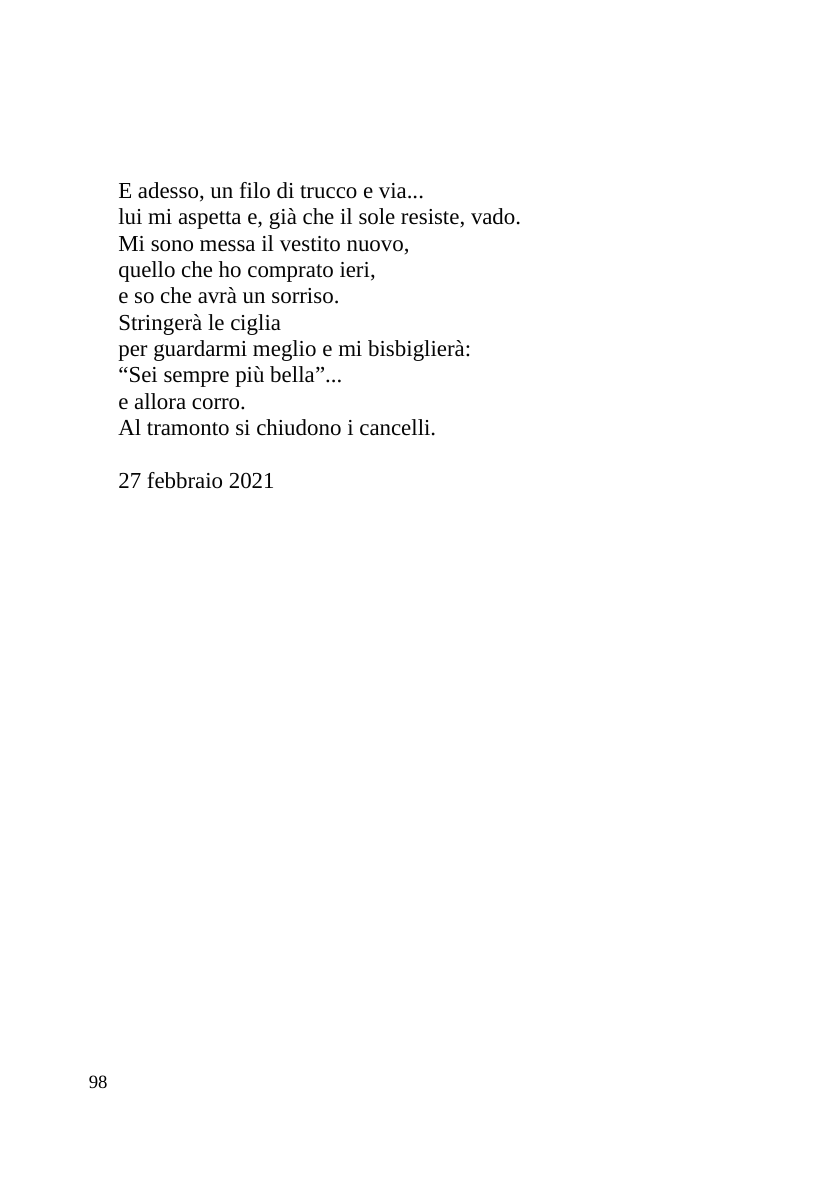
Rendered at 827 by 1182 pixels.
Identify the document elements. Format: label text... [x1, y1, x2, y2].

text e allora corro. [118, 388, 738, 414]
text quello che ho comprato ieri, [118, 256, 738, 282]
text lui mi aspetta e, già che il sole resiste, vado. [118, 203, 738, 230]
text 27 febbraio 2021 [118, 467, 738, 493]
text E adesso, un filo di trucco e via... [118, 177, 738, 203]
text Mi sono messa il vestito nuovo, [118, 230, 738, 256]
text Stringerà le ciglia [118, 309, 738, 335]
text per guardarmi meglio e mi bisbiglierà: [118, 335, 738, 362]
text “Sei sempre più bella”... [118, 362, 738, 388]
text Al tramonto si chiudono i cancelli. [118, 414, 738, 441]
text e so che avrà un sorriso. [118, 282, 738, 309]
